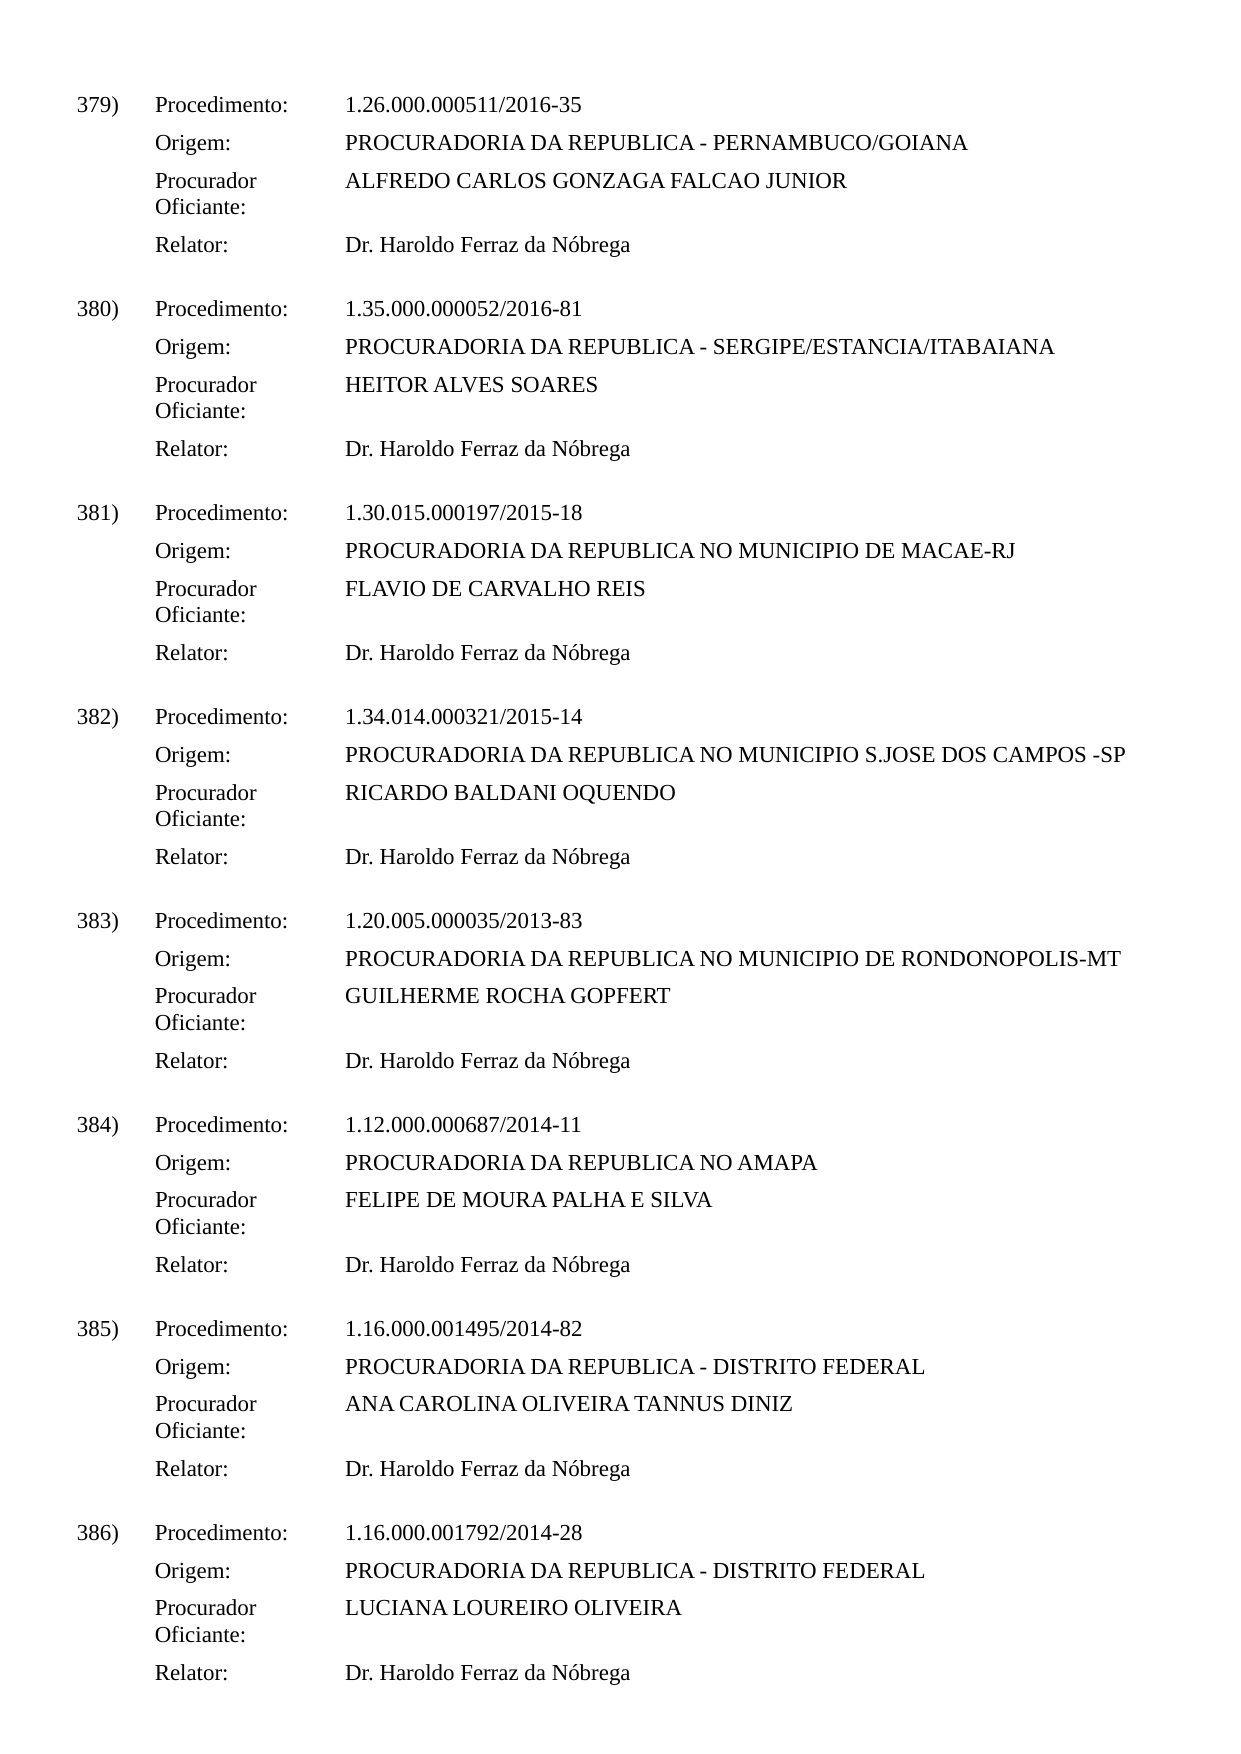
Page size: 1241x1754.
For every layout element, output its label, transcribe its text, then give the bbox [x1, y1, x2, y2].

table_cell [71, 1181, 149, 1245]
table_cell ANA CAROLINA OLIVEIRA TANNUS DINIZ [339, 1385, 1181, 1449]
table_cell Origem: [149, 1551, 339, 1589]
table_cell Relator: [149, 837, 339, 875]
table_header 1.12.000.000687/2014-11 [339, 1105, 1181, 1143]
table_cell Dr. Haroldo Ferraz da Nóbrega [339, 633, 1181, 671]
table_cell PROCURADORIA DA REPUBLICA NO MUNICIPIO S.JOSE DOS CAMPOS -SP [339, 735, 1181, 773]
table_cell HEITOR ALVES SOARES [339, 365, 1181, 429]
table_header Procedimento: [149, 493, 339, 531]
table_cell [71, 429, 149, 467]
table_cell [71, 1551, 149, 1589]
table_cell [71, 837, 149, 875]
table_cell PROCURADORIA DA REPUBLICA - SERGIPE/ESTANCIA/ITABAIANA [339, 327, 1181, 365]
table_cell Procurador Oficiante: [149, 161, 339, 225]
table_cell Origem: [149, 735, 339, 773]
table_cell [71, 939, 149, 977]
table_cell Dr. Haroldo Ferraz da Nóbrega [339, 225, 1181, 263]
table_cell [71, 735, 149, 773]
table_cell [71, 531, 149, 569]
table_header 381) [71, 493, 149, 531]
table_cell PROCURADORIA DA REPUBLICA - PERNAMBUCO/GOIANA [339, 123, 1181, 161]
table_header 379) [71, 85, 149, 123]
table_cell GUILHERME ROCHA GOPFERT [339, 977, 1181, 1041]
table_cell Dr. Haroldo Ferraz da Nóbrega [339, 837, 1181, 875]
table_header 1.16.000.001495/2014-82 [339, 1309, 1181, 1347]
table_header Procedimento: [149, 289, 339, 327]
table_cell [71, 327, 149, 365]
table_cell Origem: [149, 123, 339, 161]
table_header 1.35.000.000052/2016-81 [339, 289, 1181, 327]
table_header 384) [71, 1105, 149, 1143]
table_cell FLAVIO DE CARVALHO REIS [339, 569, 1181, 633]
table_header 385) [71, 1309, 149, 1347]
table_header 380) [71, 289, 149, 327]
table_cell [71, 1245, 149, 1283]
table_cell [71, 773, 149, 837]
table_header 1.30.015.000197/2015-18 [339, 493, 1181, 531]
table_cell [71, 569, 149, 633]
table_header 382) [71, 697, 149, 735]
table_cell Relator: [149, 225, 339, 263]
table_cell Origem: [149, 1143, 339, 1181]
table_cell PROCURADORIA DA REPUBLICA - DISTRITO FEDERAL [339, 1551, 1181, 1589]
table_cell [71, 123, 149, 161]
table_cell [71, 1143, 149, 1181]
table_cell Dr. Haroldo Ferraz da Nóbrega [339, 1653, 1181, 1691]
table_cell Relator: [149, 633, 339, 671]
table_header Procedimento: [149, 85, 339, 123]
table_cell Relator: [149, 1041, 339, 1079]
table_header Procedimento: [149, 697, 339, 735]
table_cell [71, 161, 149, 225]
table_cell Relator: [149, 429, 339, 467]
table_cell Dr. Haroldo Ferraz da Nóbrega [339, 1041, 1181, 1079]
table_header 1.16.000.001792/2014-28 [339, 1513, 1181, 1551]
table_cell Procurador Oficiante: [149, 365, 339, 429]
table_cell [71, 225, 149, 263]
table_cell [71, 1385, 149, 1449]
table_cell RICARDO BALDANI OQUENDO [339, 773, 1181, 837]
table_cell ALFREDO CARLOS GONZAGA FALCAO JUNIOR [339, 161, 1181, 225]
table_header Procedimento: [149, 1309, 339, 1347]
table_header 1.34.014.000321/2015-14 [339, 697, 1181, 735]
table_cell [71, 633, 149, 671]
table_cell Procurador Oficiante: [149, 773, 339, 837]
table_cell Procurador Oficiante: [149, 977, 339, 1041]
table_cell [71, 1589, 149, 1653]
table_cell Dr. Haroldo Ferraz da Nóbrega [339, 1449, 1181, 1487]
table_cell [71, 1653, 149, 1691]
table_cell FELIPE DE MOURA PALHA E SILVA [339, 1181, 1181, 1245]
table_cell Origem: [149, 327, 339, 365]
table_cell LUCIANA LOUREIRO OLIVEIRA [339, 1589, 1181, 1653]
table_header Procedimento: [149, 901, 339, 939]
table_cell Procurador Oficiante: [149, 1589, 339, 1653]
table_header 386) [71, 1513, 149, 1551]
table_cell Procurador Oficiante: [149, 569, 339, 633]
table_cell Procurador Oficiante: [149, 1181, 339, 1245]
table_cell Relator: [149, 1653, 339, 1691]
table_cell [71, 977, 149, 1041]
table_cell PROCURADORIA DA REPUBLICA NO MUNICIPIO DE RONDONOPOLIS-MT [339, 939, 1181, 977]
table_cell [71, 365, 149, 429]
table_header 1.26.000.000511/2016-35 [339, 85, 1181, 123]
table_cell Origem: [149, 1347, 339, 1385]
table_cell Origem: [149, 531, 339, 569]
table_header Procedimento: [149, 1105, 339, 1143]
table_cell Dr. Haroldo Ferraz da Nóbrega [339, 429, 1181, 467]
table_header 383) [71, 901, 149, 939]
table_cell Dr. Haroldo Ferraz da Nóbrega [339, 1245, 1181, 1283]
table_cell PROCURADORIA DA REPUBLICA - DISTRITO FEDERAL [339, 1347, 1181, 1385]
table_cell PROCURADORIA DA REPUBLICA NO MUNICIPIO DE MACAE-RJ [339, 531, 1181, 569]
table_header Procedimento: [149, 1513, 339, 1551]
table_cell [71, 1449, 149, 1487]
table_cell [71, 1347, 149, 1385]
table_cell Procurador Oficiante: [149, 1385, 339, 1449]
table_header 1.20.005.000035/2013-83 [339, 901, 1181, 939]
table_cell Relator: [149, 1449, 339, 1487]
table_cell [71, 1041, 149, 1079]
table_cell Relator: [149, 1245, 339, 1283]
table_cell Origem: [149, 939, 339, 977]
table_cell PROCURADORIA DA REPUBLICA NO AMAPA [339, 1143, 1181, 1181]
